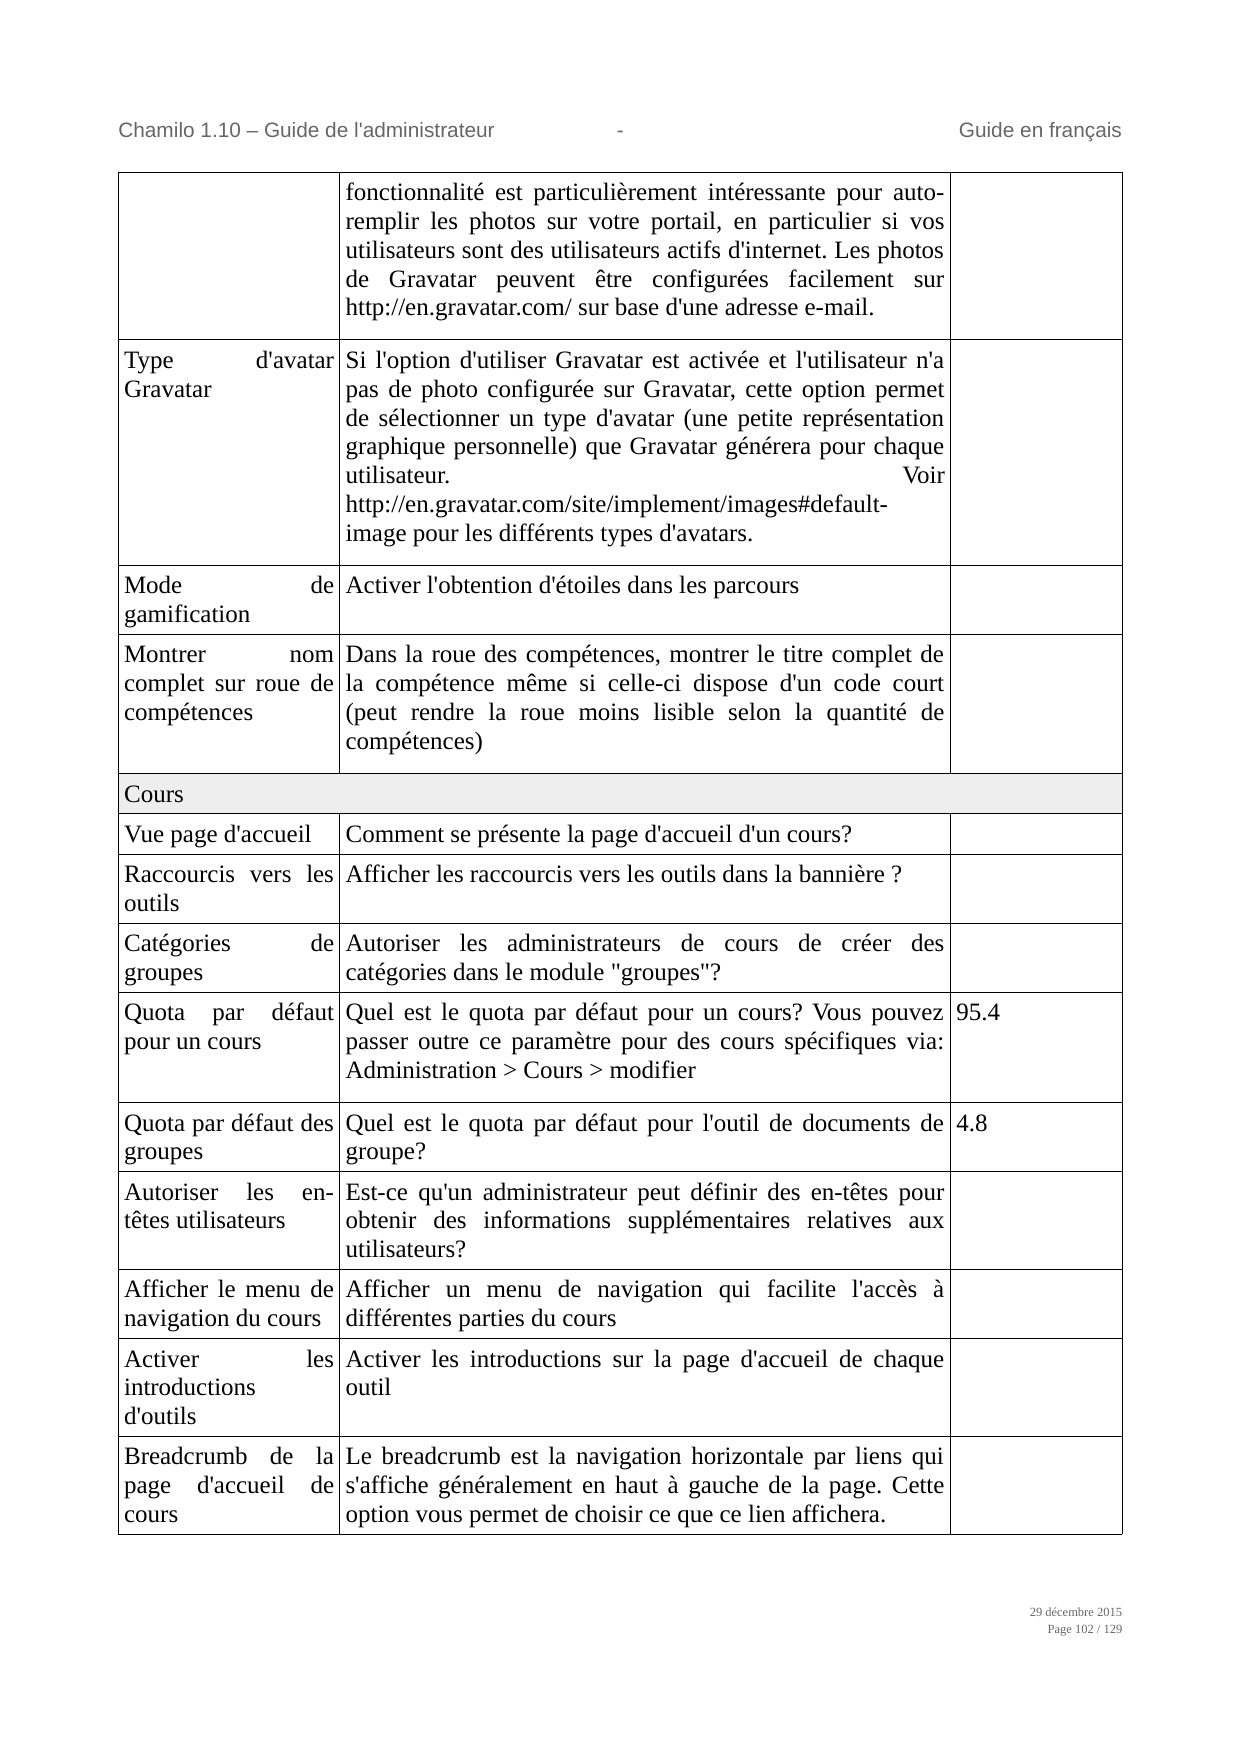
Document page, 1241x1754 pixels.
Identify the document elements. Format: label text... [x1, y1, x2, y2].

table_cell Catégories de groupes [119, 924, 339, 992]
table_cell Est-ce qu'un administrateur peut définir des en-têtes pour obtenir des informations supplémentaires relatives aux utilisateurs? [340, 1172, 950, 1269]
table_cell [951, 566, 1122, 634]
table_cell Vue page d'accueil [119, 814, 339, 853]
table_cell fonctionnalité est particulièrement intéressante pour auto-remplir les photos sur votre portail, en particulier si vos utilisateurs sont des utilisateurs actifs d'internet. Les photos de Gravatar peuvent être configurées facilement sur http://en.gravatar.com/ sur base d'une adresse e-mail. [340, 173, 950, 339]
table_cell [951, 924, 1122, 992]
table_cell Quota par défaut des groupes [119, 1103, 339, 1171]
table_cell Afficher un menu de navigation qui facilite l'accès à différentes parties du cours [340, 1270, 950, 1338]
table_cell Dans la roue des compétences, montrer le titre complet de la compétence même si celle-ci dispose d'un code court (peut rendre la roue moins lisible selon la quantité de compétences) [340, 635, 950, 773]
table_cell 95.4 [951, 993, 1122, 1102]
table_cell Autoriser les en-têtes utilisateurs [119, 1172, 339, 1269]
table_cell [951, 340, 1122, 565]
table_cell Afficher le menu de navigation du cours [119, 1270, 339, 1338]
table_cell Cours [119, 774, 1122, 813]
table_cell [119, 173, 339, 339]
table_cell Autoriser les administrateurs de cours de créer des catégories dans le module "groupes"? [340, 924, 950, 992]
table_cell Activer les introductions sur la page d'accueil de chaque outil [340, 1339, 950, 1436]
table_cell Quota par défaut pour un cours [119, 993, 339, 1102]
table_cell [951, 173, 1122, 339]
table_cell Montrer nom complet sur roue de compétences [119, 635, 339, 773]
table_cell [951, 855, 1122, 922]
table_cell Comment se présente la page d'accueil d'un cours? [340, 814, 950, 853]
table_cell Quel est le quota par défaut pour l'outil de documents de groupe? [340, 1103, 950, 1171]
table_cell [951, 1437, 1122, 1533]
table_cell Raccourcis vers les outils [119, 855, 339, 922]
table_cell Afficher les raccourcis vers les outils dans la bannière ? [340, 855, 950, 922]
table_cell [951, 1270, 1122, 1338]
table_cell Activer les introductions d'outils [119, 1339, 339, 1436]
table_cell Si l'option d'utiliser Gravatar est activée et l'utilisateur n'a pas de photo configurée sur Gravatar, cette option permet de sélectionner un type d'avatar (une petite représentation graphique personnelle) que Gravatar générera pour chaque utilisateur. Voir http://en.gravatar.com/site/implement/images#default-image pour les différents types d'avatars. [340, 340, 950, 565]
table_cell Quel est le quota par défaut pour un cours? Vous pouvez passer outre ce paramètre pour des cours spécifiques via: Administration > Cours > modifier [340, 993, 950, 1102]
table_cell Le breadcrumb est la navigation horizontale par liens qui s'affiche généralement en haut à gauche de la page. Cette option vous permet de choisir ce que ce lien affichera. [340, 1437, 950, 1533]
table_cell [951, 1339, 1122, 1436]
table_cell [951, 1172, 1122, 1269]
table_cell 4.8 [951, 1103, 1122, 1171]
table_cell Activer l'obtention d'étoiles dans les parcours [340, 566, 950, 634]
table_cell Mode de gamification [119, 566, 339, 634]
table_cell [951, 635, 1122, 773]
table_cell Breadcrumb de la page d'accueil de cours [119, 1437, 339, 1533]
table_cell [951, 814, 1122, 853]
table_cell Type d'avatar Gravatar [119, 340, 339, 565]
